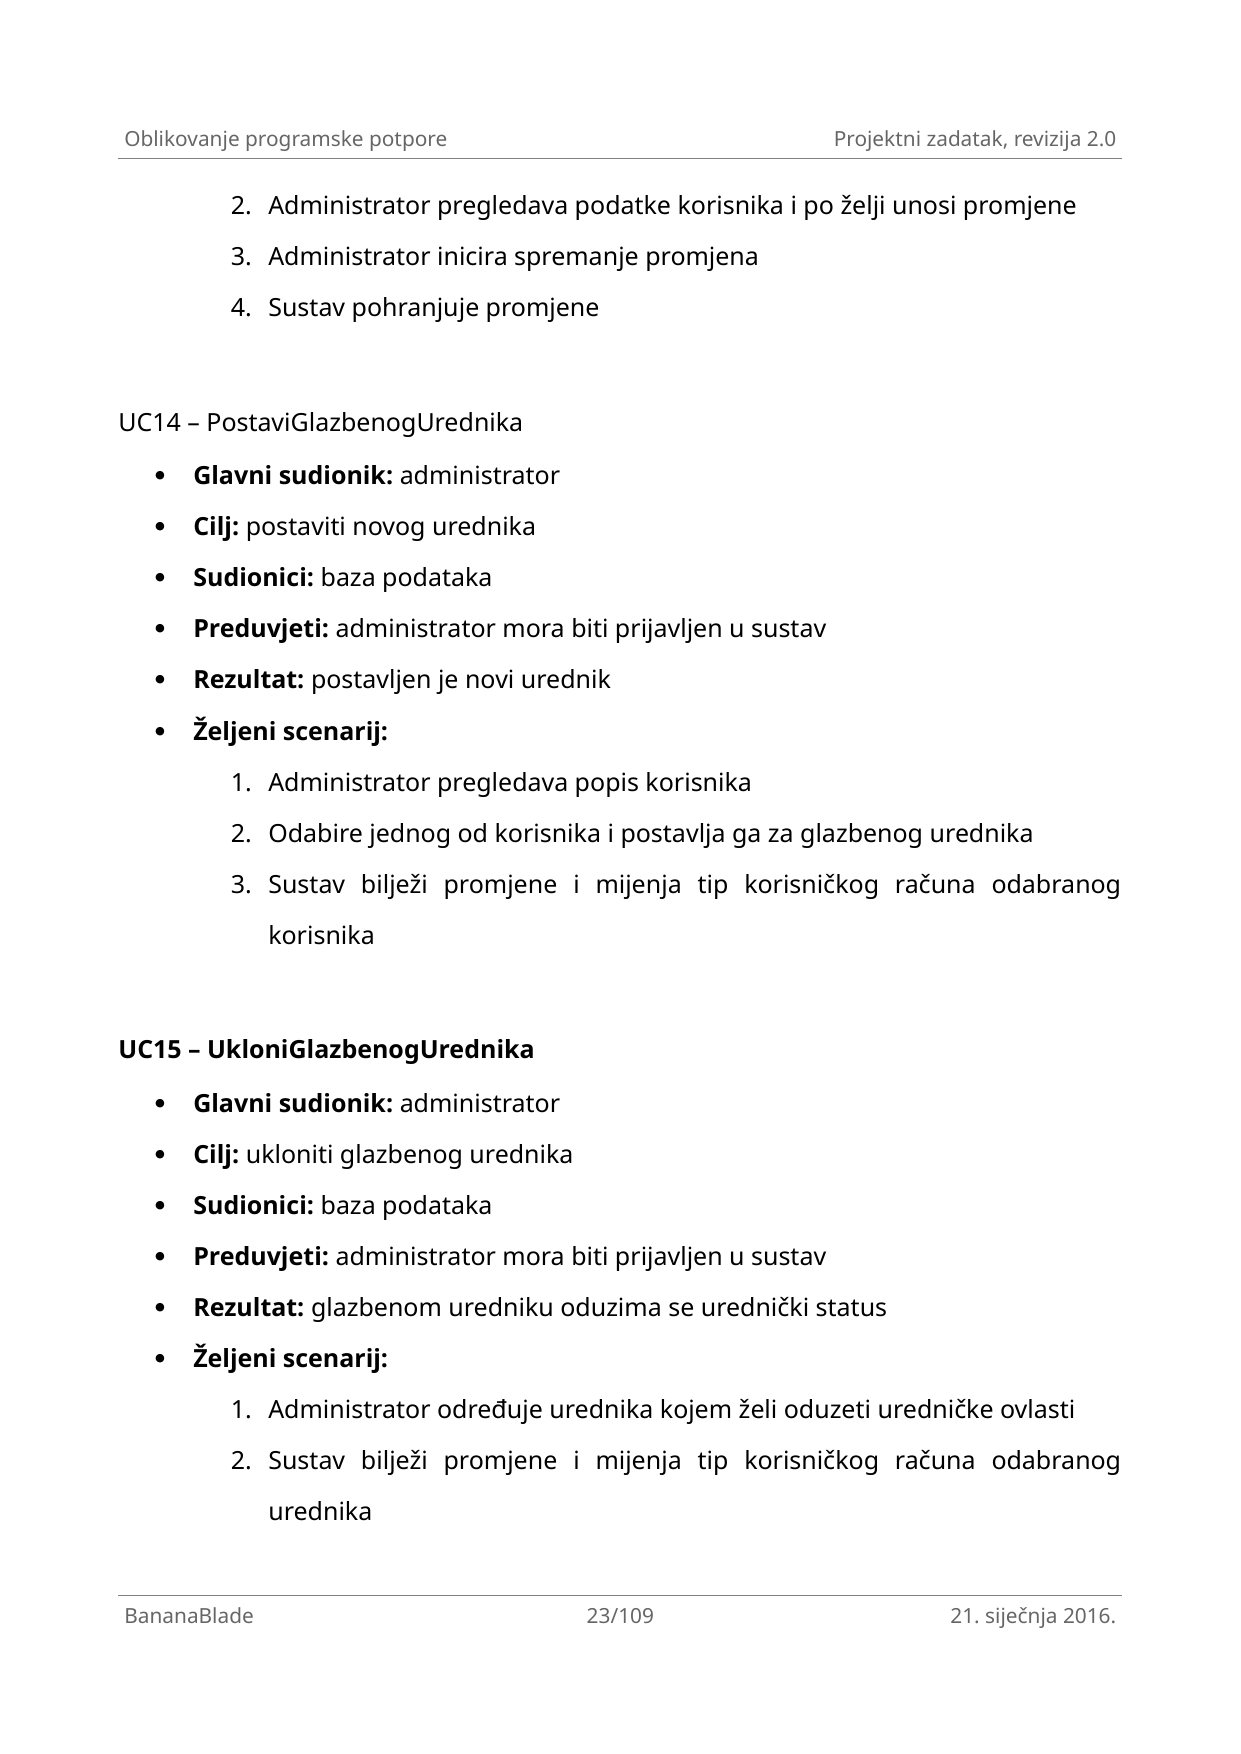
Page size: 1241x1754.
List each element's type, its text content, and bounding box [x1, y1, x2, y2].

list Odabire jednog od korisnika i postavlja ga za glazbenog urednika [231, 815, 1122, 849]
subtitle UC15 – UkloniGlazbenogUrednika [118, 1032, 1122, 1066]
list Željeni scenarij: [156, 1341, 1122, 1374]
list Sustav bilježi promjene i mijenja tip korisničkog računa odabranog urednika [231, 1443, 1122, 1528]
list Rezultat: glazbenom uredniku oduzima se urednički status [156, 1289, 1122, 1323]
list Sudionici: baza podataka [156, 1187, 1122, 1221]
list Sustav bilježi promjene i mijenja tip korisničkog računa odabranog korisnika [231, 866, 1122, 951]
list Administrator određuje urednika kojem želi oduzeti uredničke ovlasti [231, 1392, 1122, 1426]
list Cilj: ukloniti glazbenog urednika [156, 1136, 1122, 1170]
subtitle UC14 – PostaviGlazbenogUrednika [118, 405, 1122, 439]
list Sustav pohranjuje promjene [231, 290, 1122, 324]
list Administrator inicira spremanje promjena [231, 239, 1122, 273]
list Glavni sudionik: administrator [156, 458, 1122, 492]
list Željeni scenarij: [156, 713, 1122, 747]
list Sudionici: baza podataka [156, 560, 1122, 594]
list Preduvjeti: administrator mora biti prijavljen u sustav [156, 1238, 1122, 1272]
list Cilj: postaviti novog urednika [156, 509, 1122, 543]
list Glavni sudionik: administrator [156, 1085, 1122, 1119]
list Administrator pregledava popis korisnika [231, 764, 1122, 798]
list Administrator pregledava podatke korisnika i po želji unosi promjene [231, 188, 1122, 222]
list Rezultat: postavljen je novi urednik [156, 662, 1122, 696]
list Preduvjeti: administrator mora biti prijavljen u sustav [156, 611, 1122, 645]
